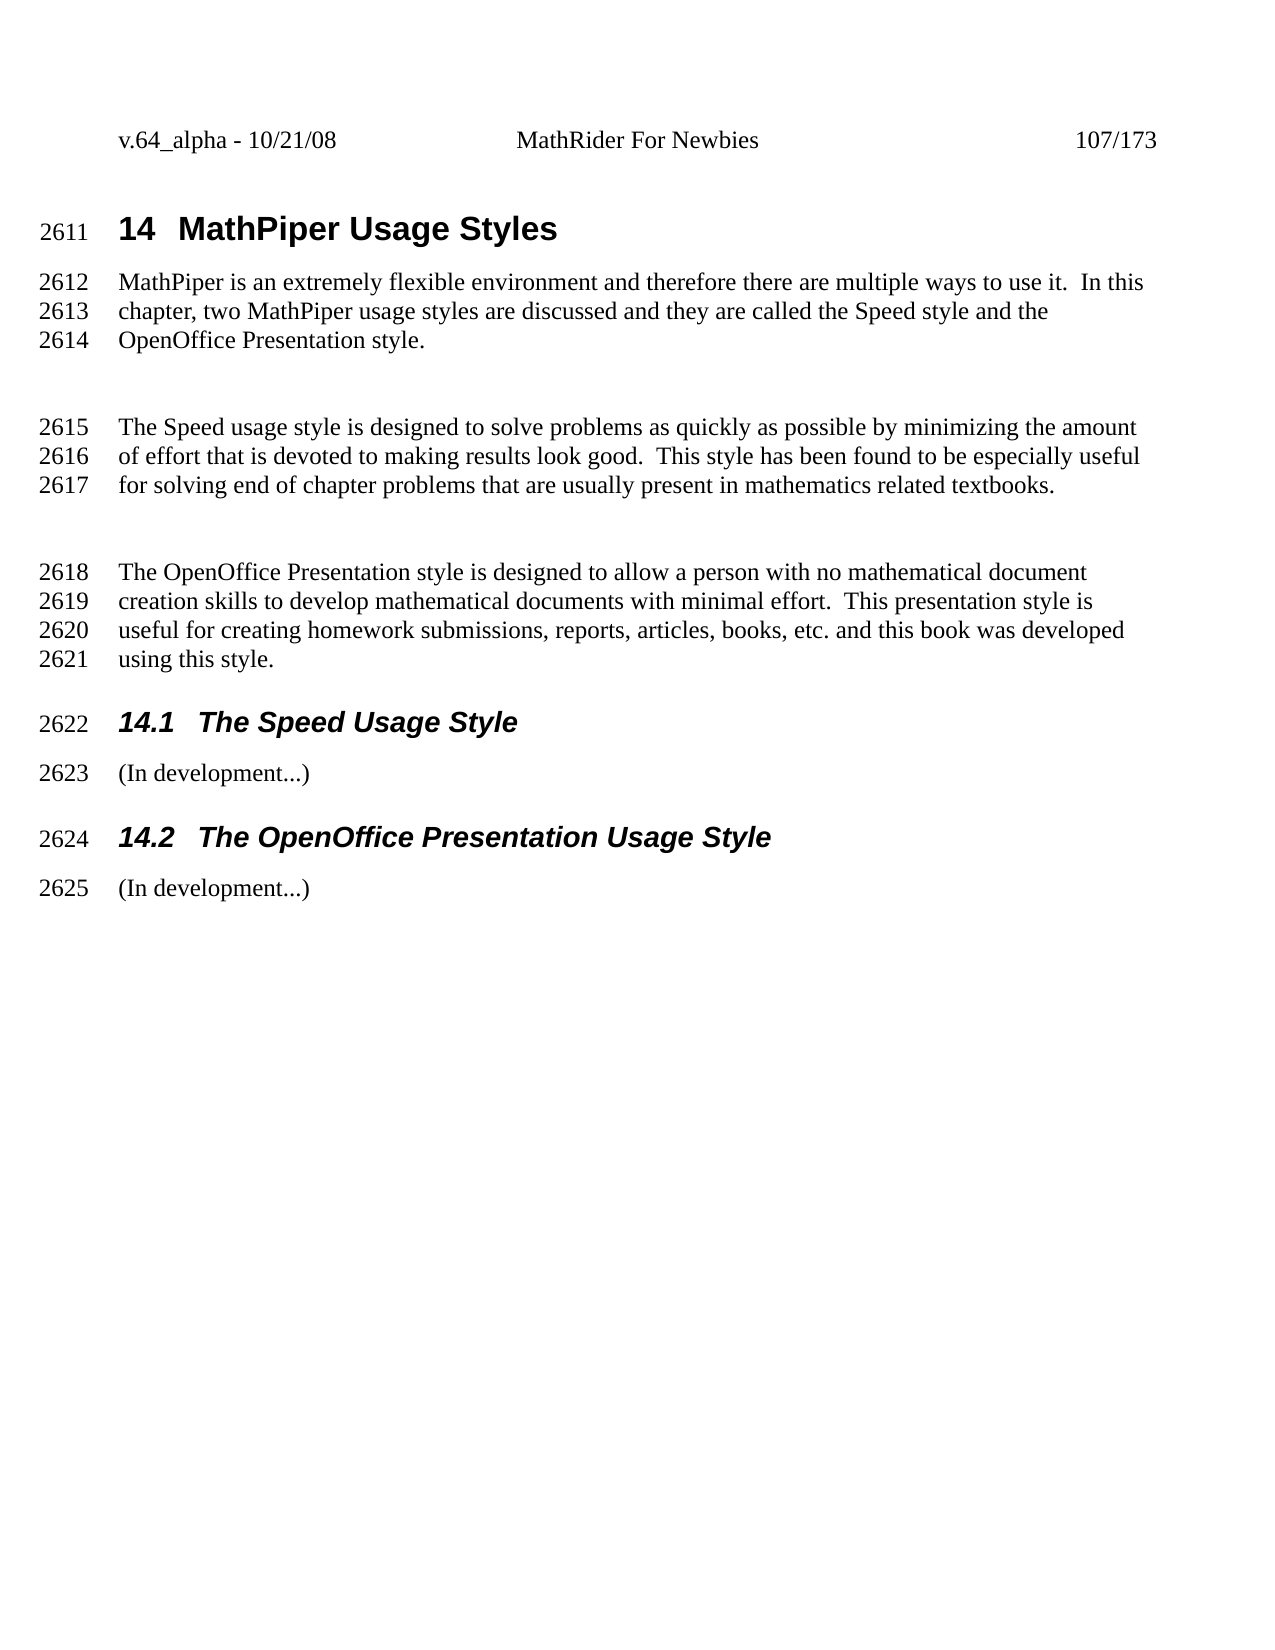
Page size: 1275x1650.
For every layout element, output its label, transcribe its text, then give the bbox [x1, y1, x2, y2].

text The OpenOffice Presentation style is designed to allow a person with no mathematical document creation skills to develop mathematical documents with minimal effort. This presentation style is useful for creating homework submissions, reports, articles, books, etc. and this book was developed using this style. [118, 557, 1157, 672]
subtitle The OpenOffice Presentation Usage Style [118, 820, 1157, 853]
text (In development...) [118, 873, 1157, 902]
text MathPiper is an extremely flexible environment and therefore there are multiple ways to use it. In this chapter, two MathPiper usage styles are discussed and they are called the Speed style and the OpenOffice Presentation style. [118, 267, 1157, 354]
text The Speed usage style is designed to solve problems as quickly as possible by minimizing the amount of effort that is devoted to making results look good. This style has been found to be especially useful for solving end of chapter problems that are usually present in mathematics related textbooks. [118, 412, 1157, 499]
subtitle MathPiper Usage Styles [118, 209, 1157, 247]
text (In development...) [118, 758, 1157, 787]
subtitle The Speed Usage Style [118, 705, 1157, 738]
